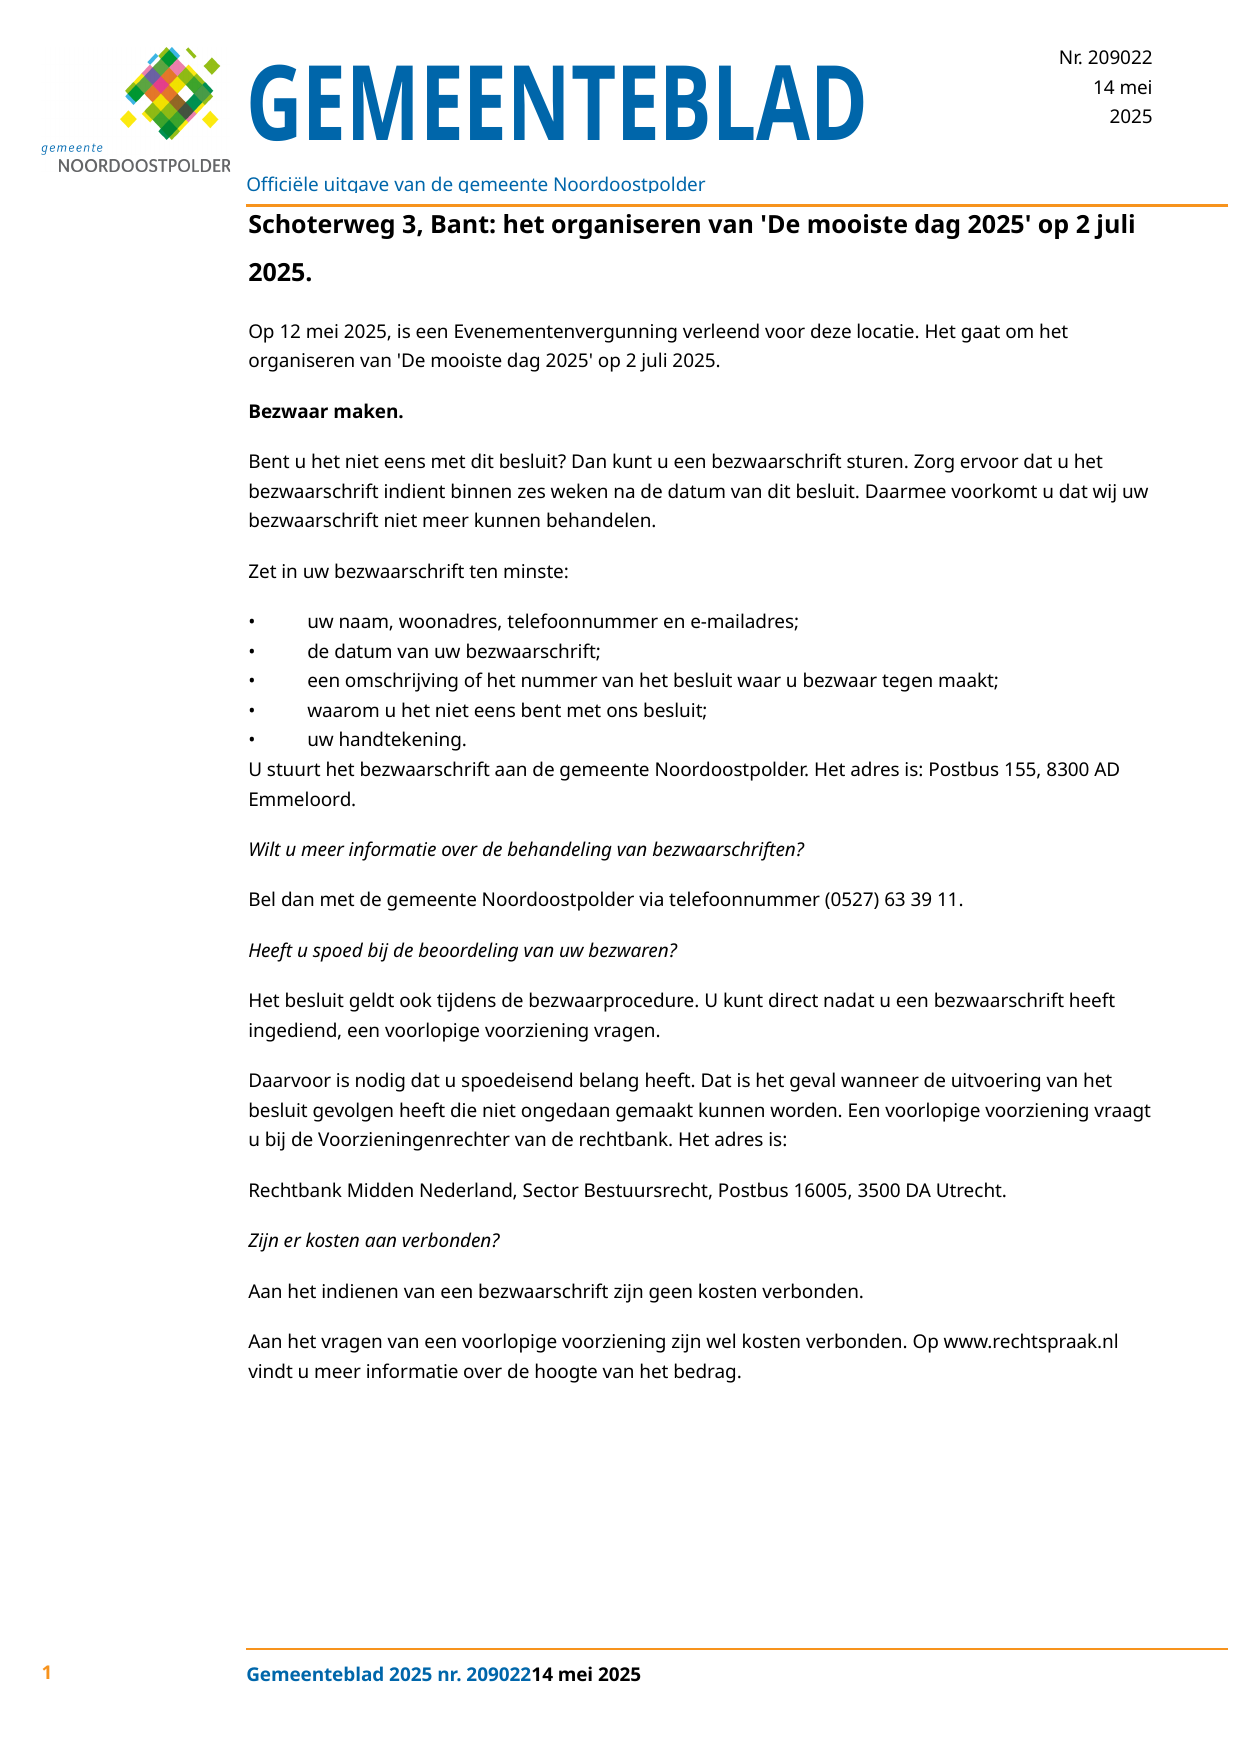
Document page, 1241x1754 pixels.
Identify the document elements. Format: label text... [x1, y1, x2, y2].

text Bent u het niet eens met dit besluit? Dan kunt u een bezwaarschrift sturen. Zorg ervoor dat u het bezwaarschrift indient binnen zes weken na de datum van dit besluit. Daarmee voorkomt u dat wij uw bezwaarschrift niet meer kunnen behandelen. [248, 448, 1152, 533]
text Heeft u spoed bij de beoordeling van uw bezwaren? [248, 937, 1152, 963]
text Bel dan met de gemeente Noordoostpolder via telefoonnummer (0527) 63 39 11. [248, 887, 1152, 912]
text Zijn er kosten aan verbonden? [248, 1227, 1152, 1253]
text Bezwaar maken. [248, 398, 1152, 424]
list waarom u het niet eens bent met ons besluit; [248, 697, 1152, 723]
list de datum van uw bezwaarschrift; [248, 638, 1152, 664]
picture [41, 47, 231, 172]
list uw handtekening. [248, 727, 1152, 752]
text U stuurt het bezwaarschrift aan de gemeente Noordoostpolder. Het adres is: Postbus 155, 8300 AD Emmeloord. [248, 756, 1152, 812]
text Wilt u meer informatie over de behandeling van bezwaarschriften? [248, 836, 1152, 862]
text Op 12 mei 2025, is een Evenementenvergunning verleend voor deze locatie. Het gaat om het organiseren van 'De mooiste dag 2025' op 2 juli 2025. [248, 318, 1152, 373]
text Aan het vragen van een voorlopige voorziening zijn wel kosten verbonden. Op www.rechtspraak.nl vindt u meer informatie over de hoogte van het bedrag. [248, 1328, 1152, 1384]
text Het besluit geldt ook tijdens de bezwaarprocedure. U kunt direct nadat u een bezwaarschrift heeft ingediend, een voorlopige voorziening vragen. [248, 987, 1152, 1043]
text Daarvoor is nodig dat u spoedeisend belang heeft. Dat is het geval wanneer de uitvoering van het besluit gevolgen heeft die niet ongedaan gemaakt kunnen worden. Een voorlopige voorziening vraagt u bij de Voorzieningenrechter van de rechtbank. Het adres is: [248, 1067, 1152, 1152]
text Zet in uw bezwaarschrift ten minste: [248, 558, 1152, 584]
text Rechtbank Midden Nederland, Sector Bestuursrecht, Postbus 16005, 3500 DA Utrecht. [248, 1177, 1152, 1203]
text Aan het indienen van een bezwaarschrift zijn geen kosten verbonden. [248, 1278, 1152, 1304]
list een omschrijving of het nummer van het besluit waar u bezwaar tegen maakt; [248, 667, 1152, 693]
text Schoterweg 3, Bant: het organiseren van 'De mooiste dag 2025' op 2 juli 2025. [248, 207, 1152, 288]
list uw naam, woonadres, telefoonnummer en e-mailadres; [248, 608, 1152, 634]
